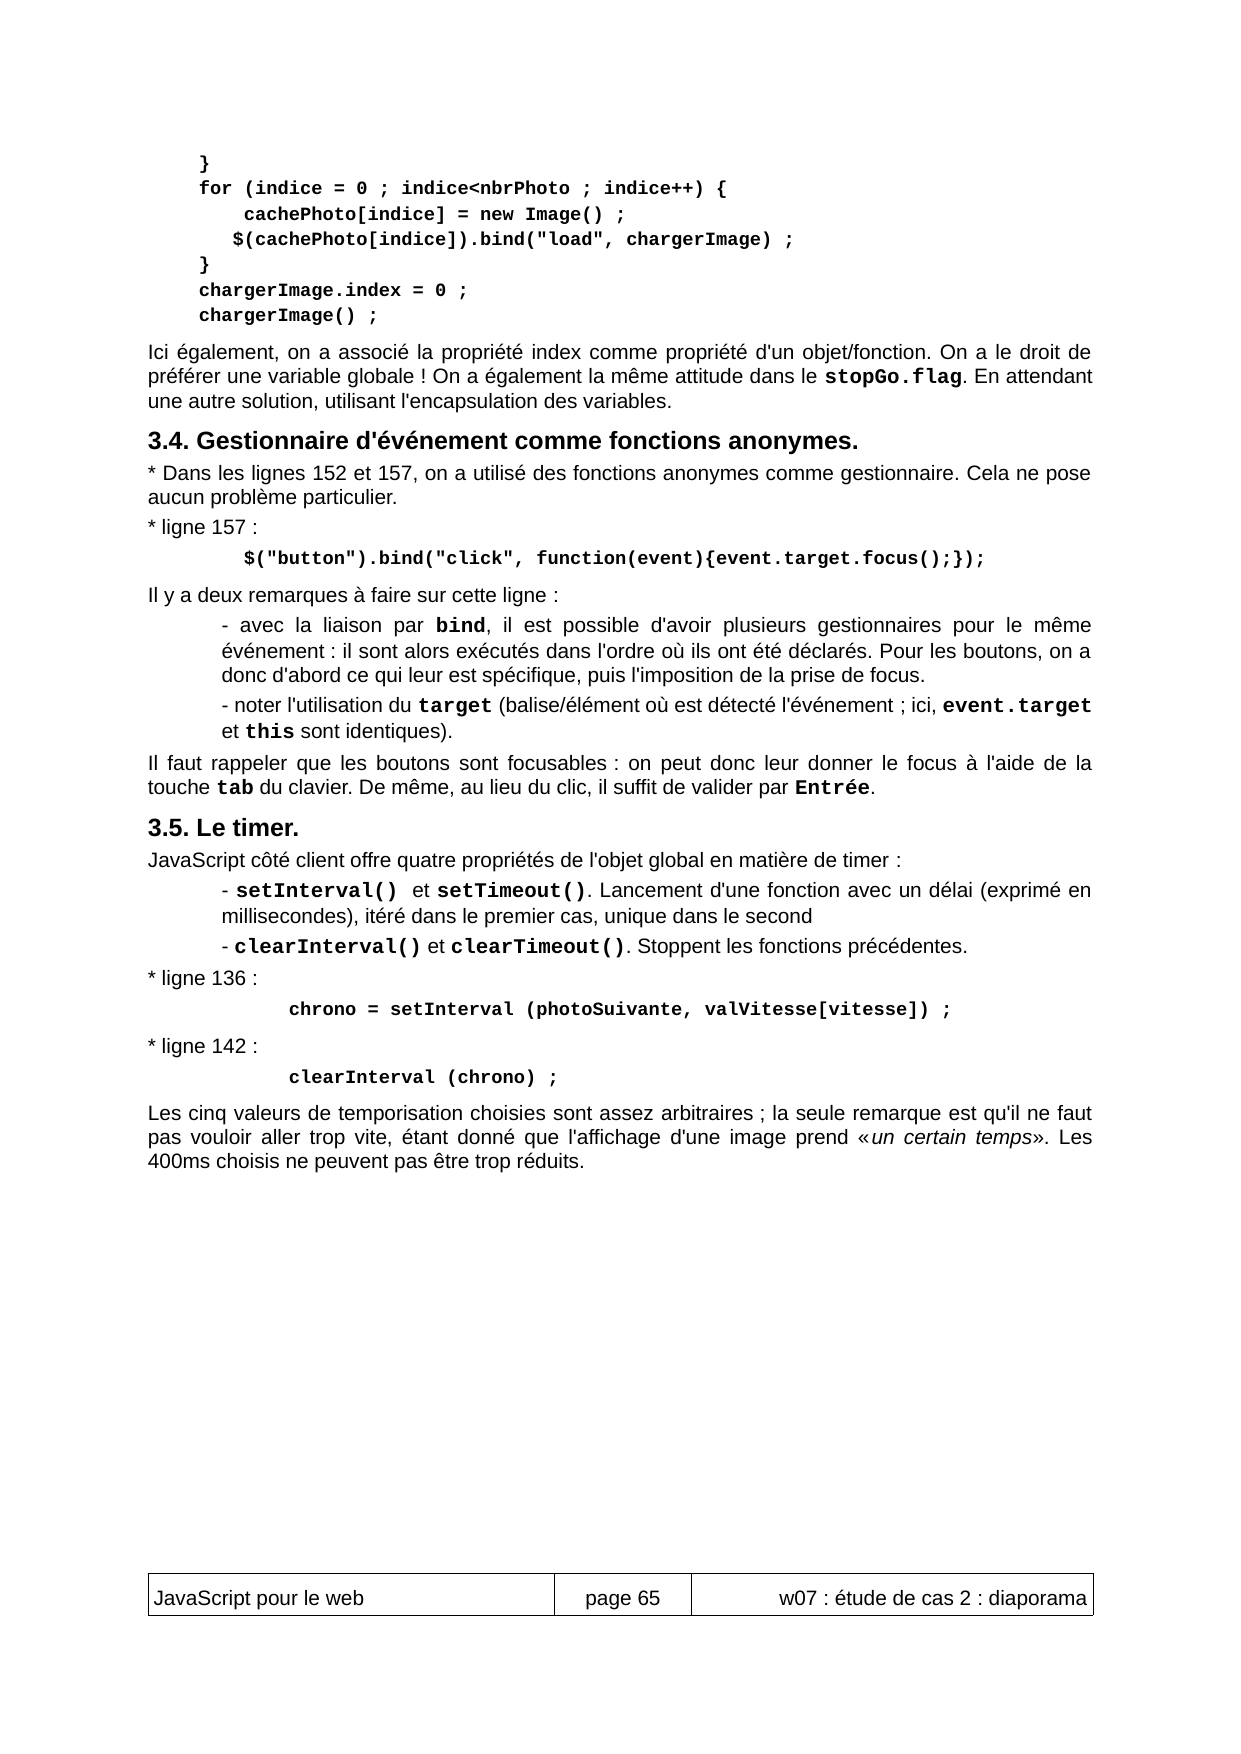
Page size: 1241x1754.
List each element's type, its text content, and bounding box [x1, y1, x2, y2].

list cachePhoto[indice] = new Image() ; [148, 198, 1093, 224]
list for (indice = 0 ; indice<nbrPhoto ; indice++) { [148, 173, 1093, 198]
list } [148, 148, 1093, 173]
text * ligne 136 : [148, 966, 1093, 990]
list } [148, 249, 1093, 275]
text Il y a deux remarques à faire sur cette ligne : [148, 582, 1093, 606]
text * Dans les lignes 152 et 157, on a utilisé des fonctions anonymes comme gestionnaire. Cela ne pose aucun problème particulier. [148, 461, 1093, 509]
text $("button").bind("click", function(event){event.target.focus();}); [148, 543, 1093, 576]
list chargerImage.index = 0 ; [148, 275, 1093, 300]
text - clearInterval() et clearTimeout(). Stoppent les fonctions précédentes. [221, 934, 1093, 960]
list Ici également, on a associé la propriété index comme propriété d'un objet/fonction. On a le droit de préférer une variable globale ! On a également la même attitude dans le stopGo.flag. En attendant une autre solution, utilisant l'encapsulation des variables. [148, 339, 1093, 413]
text chrono = setInterval (photoSuivante, valVitesse[vitesse]) ; [148, 994, 1093, 1027]
text - avec la liaison par bind, il est possible d'avoir plusieurs gestionnaires pour le même événement : il sont alors exécutés dans l'ordre où ils ont été déclarés. Pour les boutons, on a donc d'abord ce qui leur est spécifique, puis l'imposition de la prise de focus. [221, 613, 1093, 686]
text * ligne 142 : [148, 1034, 1093, 1058]
text JavaScript côté client offre quatre propriétés de l'objet global en matière de timer : [148, 848, 1093, 872]
list clearInterval (chrono) ; [148, 1062, 1093, 1095]
list Les cinq valeurs de temporisation choisies sont assez arbitraires ; la seule remarque est qu'il ne faut pas vouloir aller trop vite, étant donné que l'affichage d'une image prend «un certain temps». Les 400ms choisis ne peuvent pas être trop réduits. [148, 1101, 1093, 1173]
text Il faut rappeler que les boutons sont focusables : on peut donc leur donner le focus à l'aide de la touche tab du clavier. De même, au lieu du clic, il suffit de valider par Entrée. [148, 751, 1093, 800]
text - setInterval() et setTimeout(). Lancement d'une fonction avec un délai (exprimé en millisecondes), itéré dans le premier cas, unique dans le second [221, 878, 1093, 928]
subtitle 3.5. Le timer. [148, 813, 1093, 842]
text * ligne 157 : [148, 515, 1093, 539]
list $(cachePhoto[indice]).bind("load", chargerImage) ; [148, 224, 1093, 249]
subtitle 3.4. Gestionnaire d'événement comme fonctions anonymes. [148, 426, 1093, 454]
list chargerImage() ; [148, 300, 1093, 333]
text - noter l'utilisation du target (balise/élément où est détecté l'événement ; ici, event.target et this sont identiques). [221, 693, 1093, 744]
